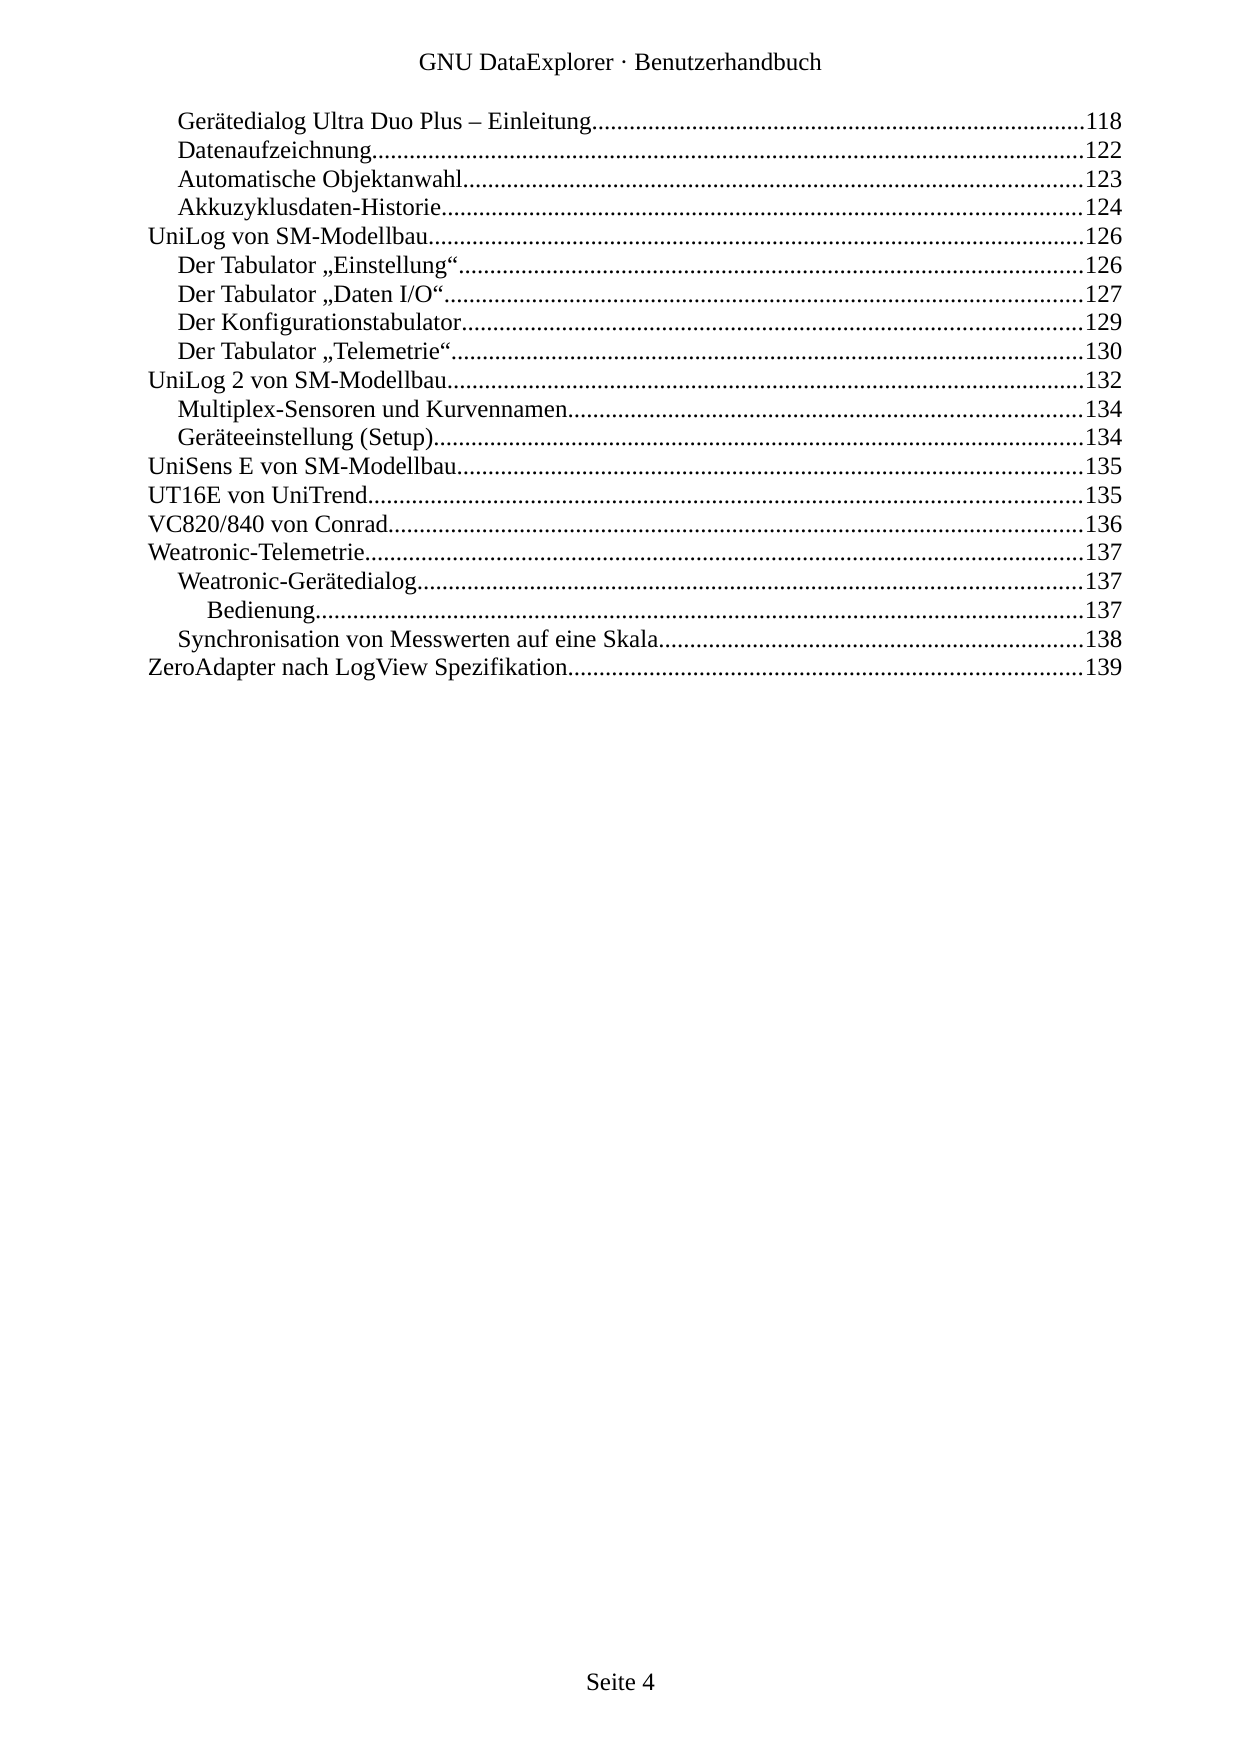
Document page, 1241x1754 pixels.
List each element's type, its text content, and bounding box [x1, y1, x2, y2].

text Akkuzyklusdaten-Historie 124 [118, 192, 1122, 221]
text Der Tabulator „Daten I/O“ 127 [118, 279, 1122, 307]
text Synchronisation von Messwerten auf eine Skala 138 [118, 624, 1122, 652]
text Bedienung 137 [118, 595, 1122, 624]
text UniLog 2 von SM-Modellbau 132 [118, 365, 1122, 394]
text Der Tabulator „Telemetrie“ 130 [118, 336, 1122, 365]
text Datenaufzeichnung 122 [118, 135, 1122, 164]
text Automatische Objektanwahl 123 [118, 164, 1122, 192]
text Der Tabulator „Einstellung“ 126 [118, 250, 1122, 279]
text UniSens E von SM-Modellbau 135 [118, 451, 1122, 480]
text UniLog von SM-Modellbau 126 [118, 221, 1122, 250]
text Weatronic-Telemetrie 137 [118, 537, 1122, 566]
text UT16E von UniTrend 135 [118, 480, 1122, 509]
text Gerätedialog Ultra Duo Plus – Einleitung 118 [118, 106, 1122, 135]
text ZeroAdapter nach LogView Spezifikation 139 [118, 652, 1122, 681]
text VC820/840 von Conrad 136 [118, 509, 1122, 537]
text Der Konfigurationstabulator 129 [118, 307, 1122, 336]
text Multiplex-Sensoren und Kurvennamen 134 [118, 394, 1122, 422]
text Weatronic-Gerätedialog 137 [118, 566, 1122, 595]
text Geräteeinstellung (Setup) 134 [118, 422, 1122, 451]
